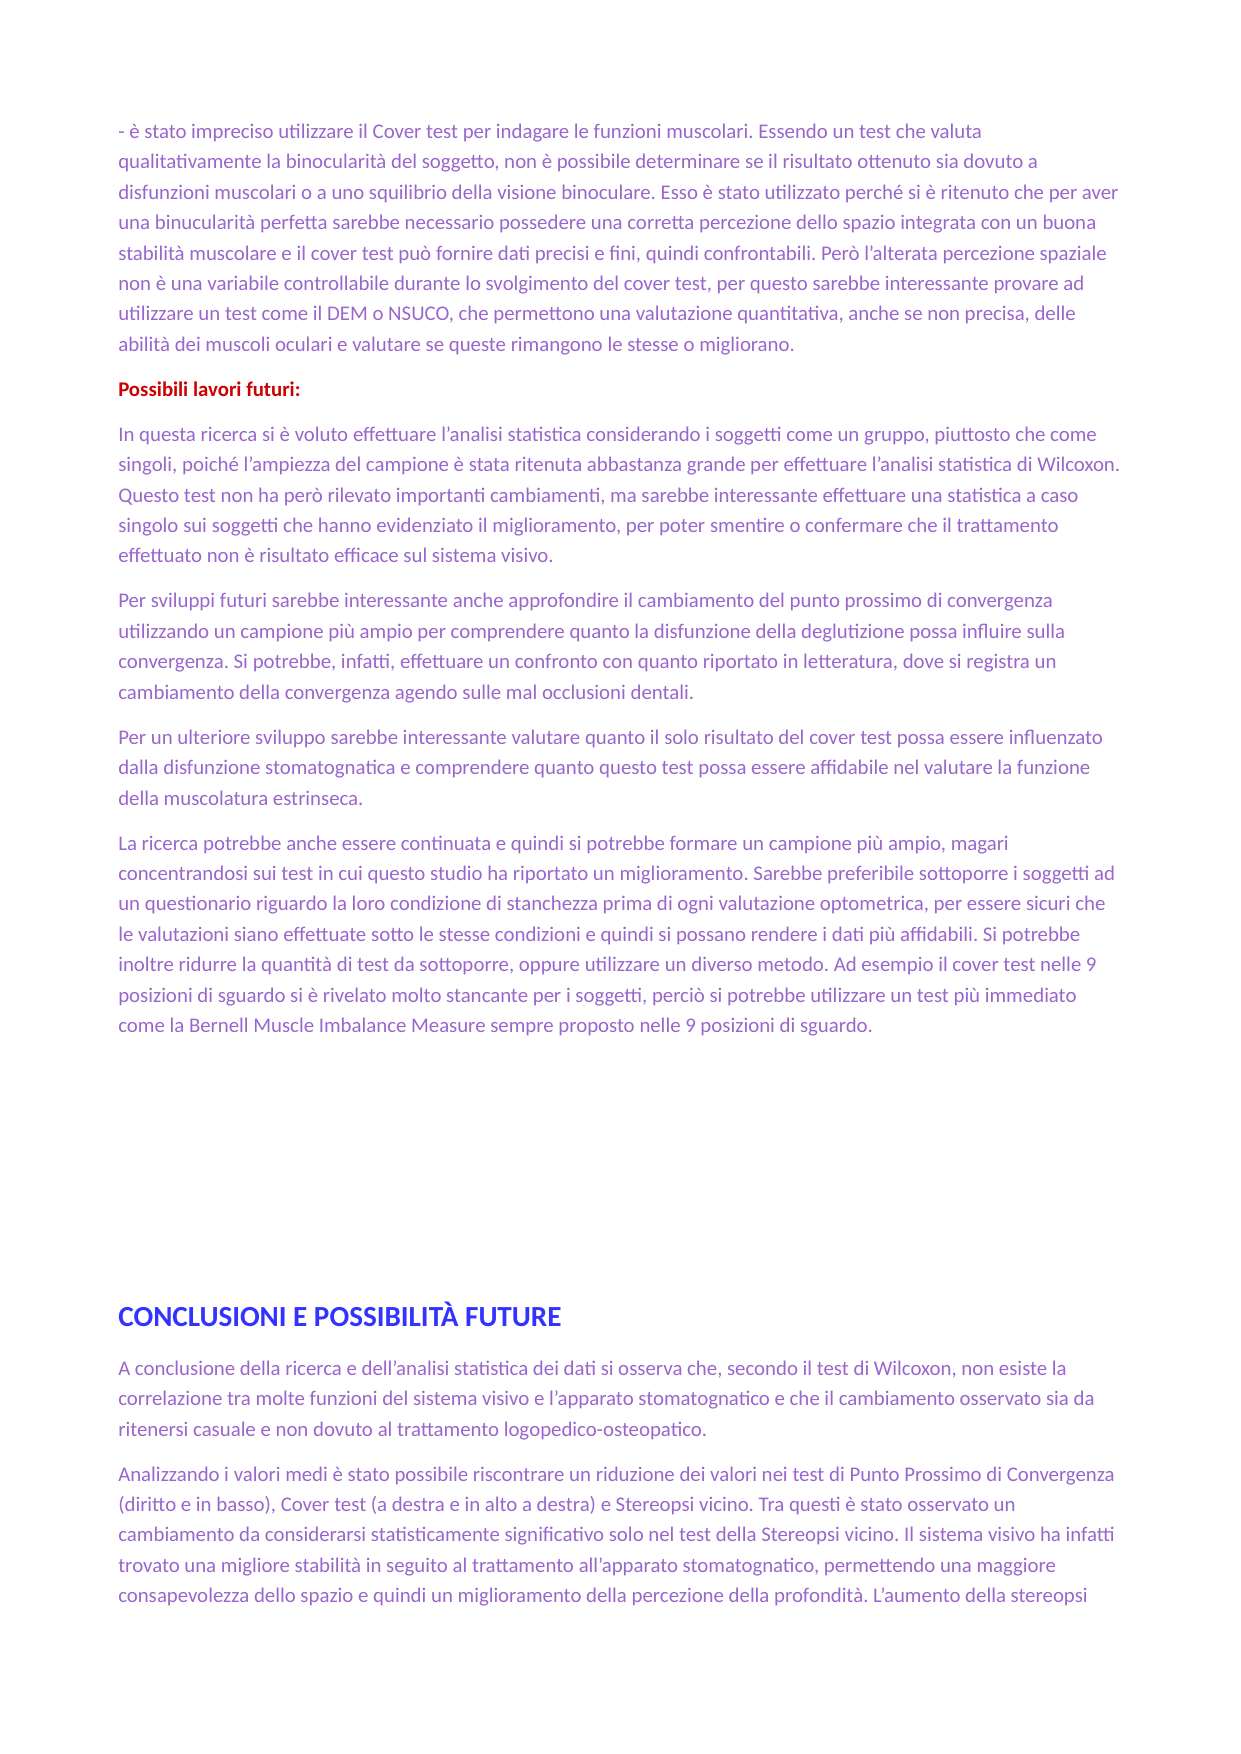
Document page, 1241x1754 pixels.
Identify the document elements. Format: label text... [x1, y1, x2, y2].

text Per sviluppi futuri sarebbe interessante anche approfondire il cambiamento del punto prossimo di convergenza utilizzando un campione più ampio per comprendere quanto la disfunzione della deglutizione possa influire sulla convergenza. Si potrebbe, infatti, effettuare un confronto con quanto riportato in letteratura, dove si registra un cambiamento della convergenza agendo sulle mal occlusioni dentali. [118, 588, 1122, 704]
text In questa ricerca si è voluto effettuare l’analisi statistica considerando i soggetti come un gruppo, piuttosto che come singoli, poiché l’ampiezza del campione è stata ritenuta abbastanza grande per effettuare l’analisi statistica di Wilcoxon. Questo test non ha però rilevato importanti cambiamenti, ma sarebbe interessante effettuare una statistica a caso singolo sui soggetti che hanno evidenziato il miglioramento, per poter smentire o confermare che il trattamento effettuato non è risultato efficace sul sistema visivo. [118, 421, 1122, 568]
text A conclusione della ricerca e dell’analisi statistica dei dati si osserva che, secondo il test di Wilcoxon, non esiste la correlazione tra molte funzioni del sistema visivo e l’apparato stomatognatico e che il cambiamento osservato sia da ritenersi casuale e non dovuto al trattamento logopedico-osteopatico. [118, 1355, 1122, 1441]
text La ricerca potrebbe anche essere continuata e quindi si potrebbe formare un campione più ampio, magari concentrandosi sui test in cui questo studio ha riportato un miglioramento. Sarebbe preferibile sottoporre i soggetti ad un questionario riguardo la loro condizione di stanchezza prima di ogni valutazione optometrica, per essere sicuri che le valutazioni siano effettuate sotto le stesse condizioni e quindi si possano rendere i dati più affidabili. Si potrebbe inoltre ridurre la quantità di test da sottoporre, oppure utilizzare un diverso metodo. Ad esempio il cover test nelle 9 posizioni di sguardo si è rivelato molto stancante per i soggetti, perciò si potrebbe utilizzare un test più immediato come la Bernell Muscle Imbalance Measure sempre proposto nelle 9 posizioni di sguardo. [118, 830, 1122, 1038]
text CONCLUSIONI E POSSIBILITÀ FUTURE [118, 1298, 1122, 1333]
text Possibili lavori futuri: [118, 376, 1122, 401]
text - è stato impreciso utilizzare il Cover test per indagare le funzioni muscolari. Essendo un test che valuta qualitativamente la binocularità del soggetto, non è possibile determinare se il risultato ottenuto sia dovuto a disfunzioni muscolari o a uno squilibrio della visione binoculare. Esso è stato utilizzato perché si è ritenuto che per aver una binucularità perfetta sarebbe necessario possedere una corretta percezione dello spazio integrata con un buona stabilità muscolare e il cover test può fornire dati precisi e fini, quindi confrontabili. Però l’alterata percezione spaziale non è una variabile controllabile durante lo svolgimento del cover test, per questo sarebbe interessante provare ad utilizzare un test come il DEM o NSUCO, che permettono una valutazione quantitativa, anche se non precisa, delle abilità dei muscoli oculari e valutare se queste rimangono le stesse o migliorano. [118, 118, 1122, 356]
text Analizzando i valori medi è stato possibile riscontrare un riduzione dei valori nei test di Punto Prossimo di Convergenza (diritto e in basso), Cover test (a destra e in alto a destra) e Stereopsi vicino. Tra questi è stato osservato un cambiamento da considerarsi statisticamente significativo solo nel test della Stereopsi vicino. Il sistema visivo ha infatti trovato una migliore stabilità in seguito al trattamento all’apparato stomatognatico, permettendo una maggiore consapevolezza dello spazio e quindi un miglioramento della percezione della profondità. L’aumento della stereopsi [118, 1461, 1122, 1608]
text Per un ulteriore sviluppo sarebbe interessante valutare quanto il solo risultato del cover test possa essere influenzato dalla disfunzione stomatognatica e comprendere quanto questo test possa essere affidabile nel valutare la funzione della muscolatura estrinseca. [118, 724, 1122, 810]
